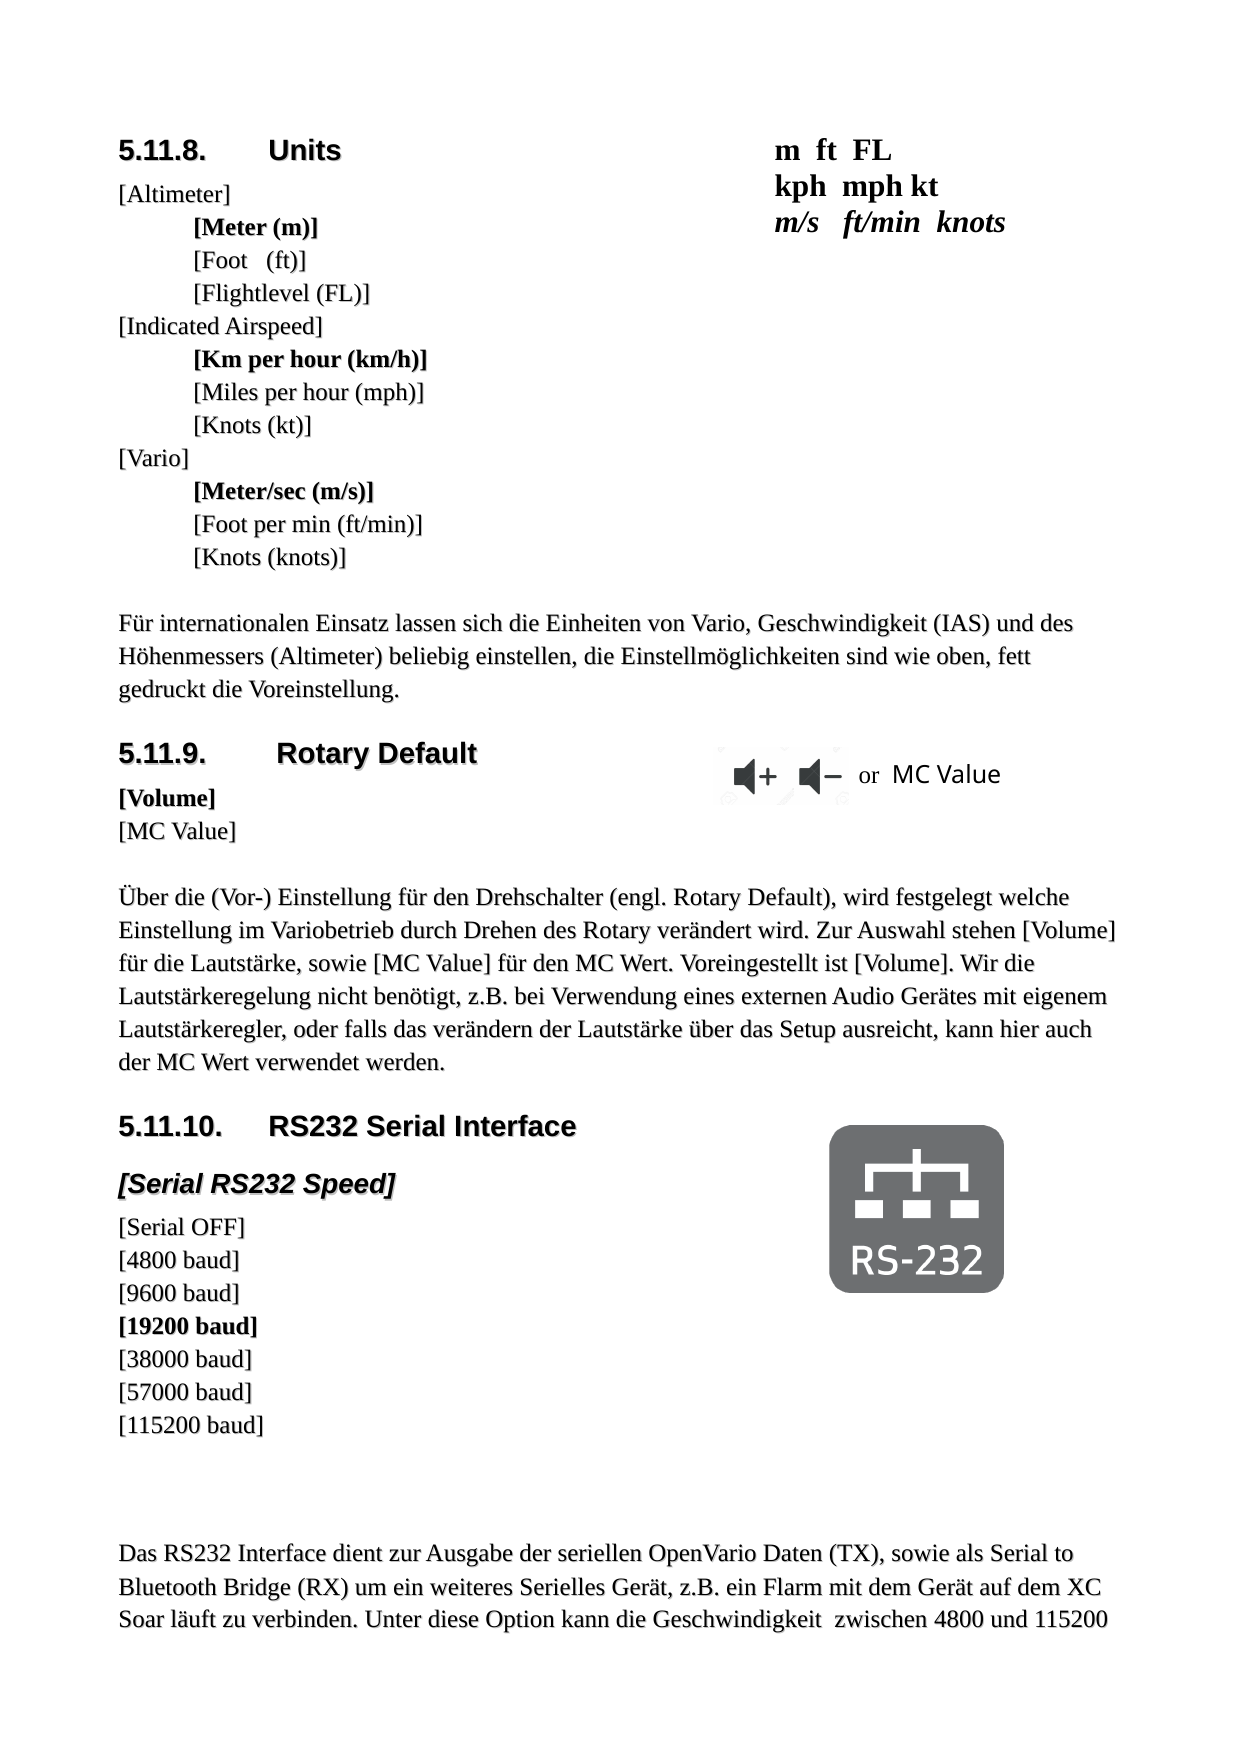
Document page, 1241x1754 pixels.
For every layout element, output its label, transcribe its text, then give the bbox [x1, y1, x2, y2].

text [Altimeter] [118, 179, 1122, 208]
text [MC Value] [118, 816, 1122, 844]
text [Flightlevel (FL)] [118, 278, 1122, 307]
text [Km per hour (km/h)] [118, 344, 1122, 373]
subtitle Rotary Default [118, 736, 1122, 770]
text [Volume] [118, 783, 1122, 811]
text [Vario] [118, 443, 1122, 472]
picture [712, 747, 849, 805]
text [38000 baud] [118, 1344, 1122, 1373]
text [4800 baud] [118, 1245, 823, 1274]
subtitle RS232 Serial Interface [118, 1109, 1122, 1143]
text [Meter/sec (m/s)] [118, 476, 1122, 505]
text Für internationalen Einsatz lassen sich die Einheiten von Vario, Geschwindigkeit (IAS) und des Höhenmessers (Altimeter) beliebig einstellen, die Einstellmöglichkeiten sind wie oben, fett gedruckt die Voreinstellung. [118, 608, 1122, 703]
text [57000 baud] [118, 1377, 1122, 1406]
text [9600 baud] [118, 1278, 1122, 1307]
text [Knots (knots)] [118, 542, 1122, 571]
text [Serial OFF] [118, 1212, 823, 1241]
text [Knots (kt)] [118, 410, 1122, 439]
text [Miles per hour (mph)] [118, 377, 1122, 406]
text [Foot per min (ft/min)] [118, 509, 1122, 538]
text [Foot (ft)] [118, 245, 1122, 274]
text [1010, 1245, 1122, 1274]
text [19200 baud] [118, 1311, 1122, 1340]
picture [823, 1125, 1010, 1293]
text Über die (Vor-) Einstellung für den Drehschalter (engl. Rotary Default), wird festgelegt welche Einstellung im Variobetrieb durch Drehen des Rotary verändert wird. Zur Auswahl stehen [Volume] für die Lautstärke, sowie [MC Value] für den MC Wert. Voreingestellt ist [Volume]. Wir die Lautstärkeregelung nicht benötigt, z.B. bei Verwendung eines externen Audio Gerätes mit eigenem Lautstärkeregler, oder falls das verändern der Lautstärke über das Setup ausreicht, kann hier auch der MC Wert verwendet werden. [118, 882, 1122, 1076]
text Das RS232 Interface dient zur Ausgabe der seriellen OpenVario Daten (TX), sowie als Serial to Bluetooth Bridge (RX) um ein weiteres Serielles Gerät, z.B. ein Flarm mit dem Gerät auf dem XC Soar läuft zu verbinden. Unter diese Option kann die Geschwindigkeit zwischen 4800 und 115200 [118, 1538, 1122, 1633]
text [Meter (m)] [118, 212, 1122, 241]
text [1010, 1212, 1122, 1241]
subtitle Units [118, 133, 1122, 166]
subtitle [1010, 1168, 1122, 1200]
text [115200 baud] [118, 1410, 1122, 1439]
subtitle [Serial RS232 Speed] [118, 1168, 823, 1200]
text [Indicated Airspeed] [118, 311, 1122, 340]
